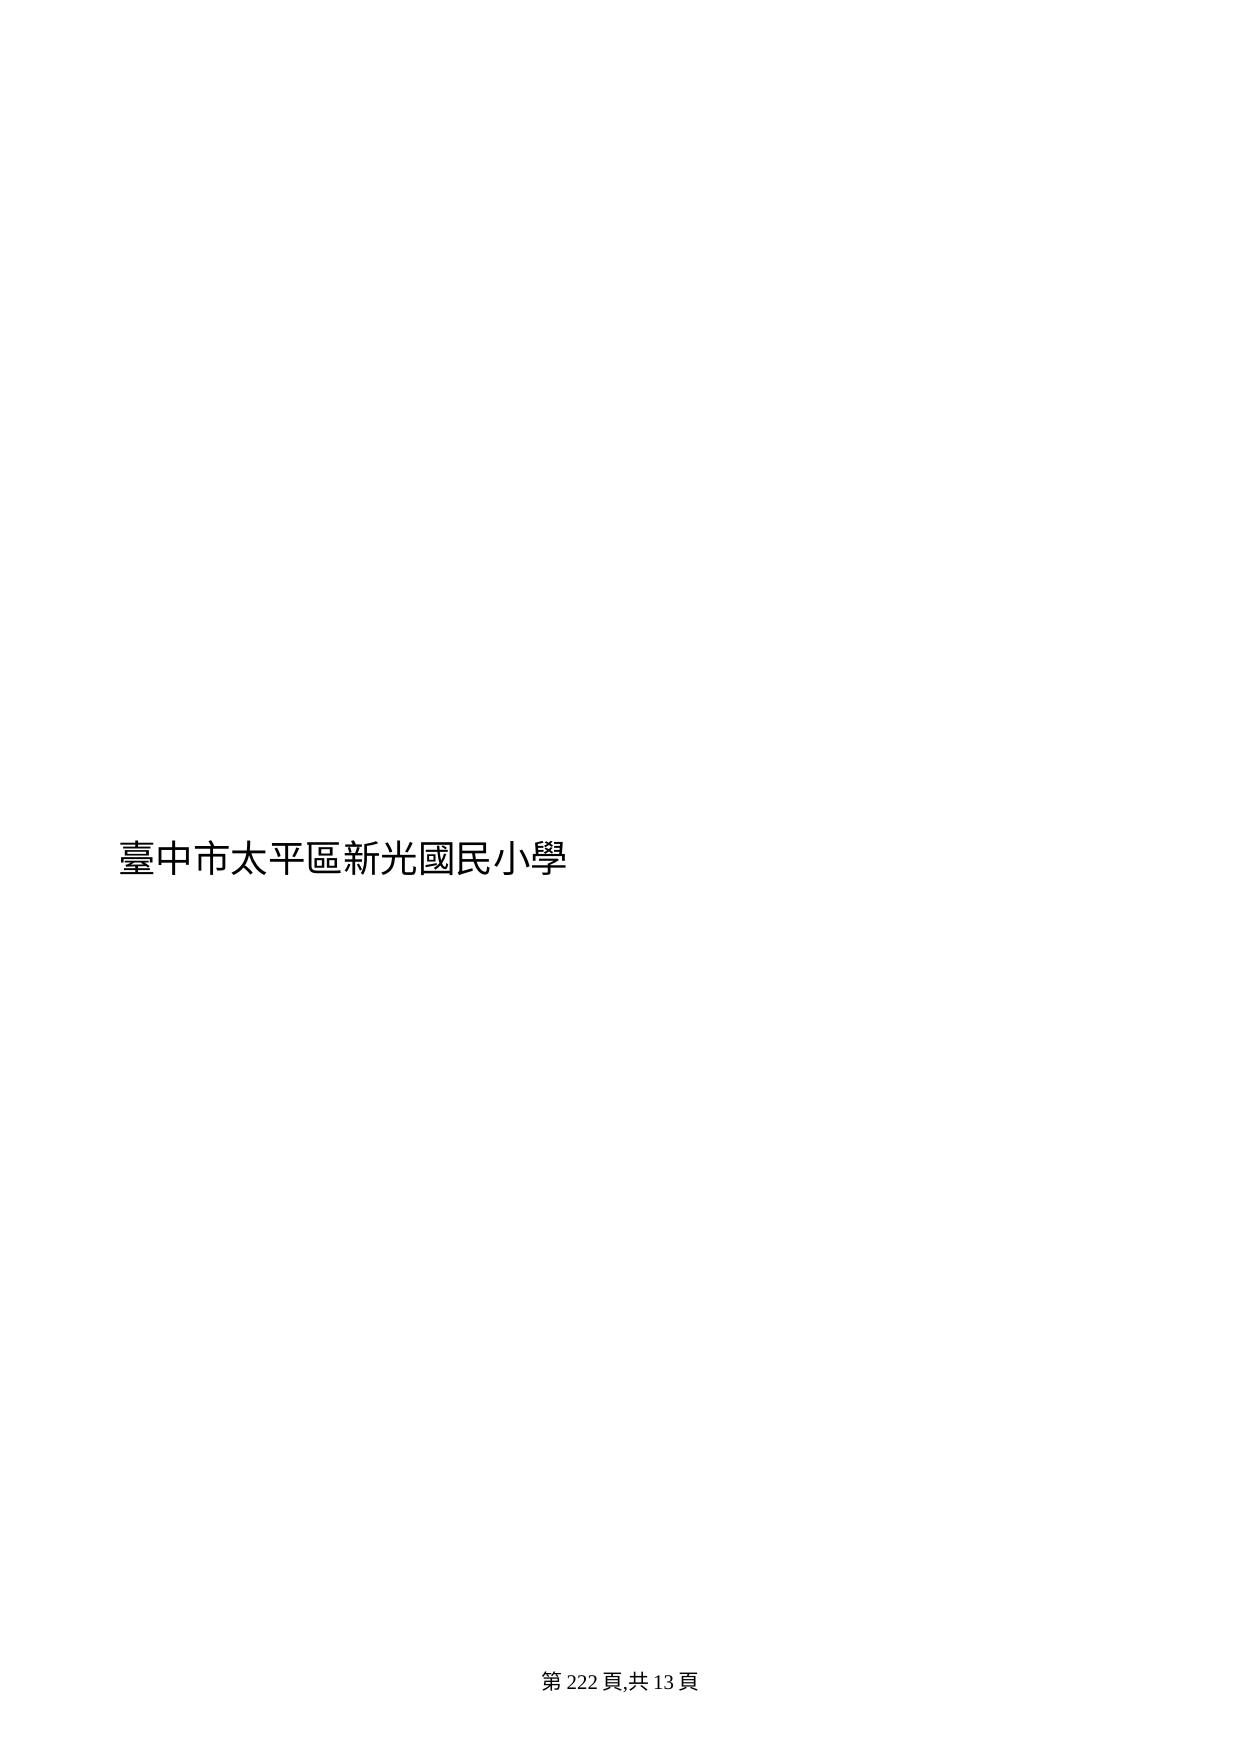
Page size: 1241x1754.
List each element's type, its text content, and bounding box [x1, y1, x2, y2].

text 臺中市太平區新光國民小學 [118, 814, 1122, 877]
